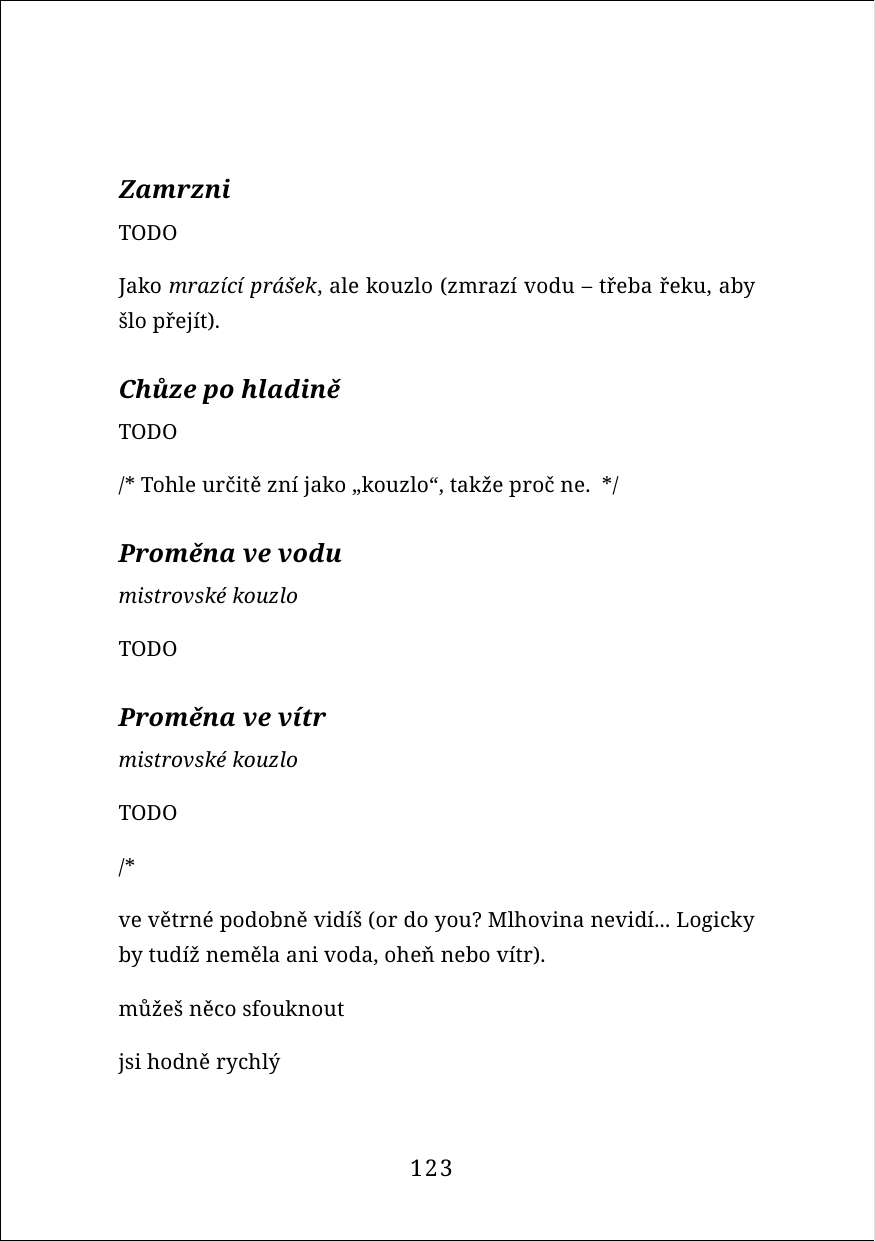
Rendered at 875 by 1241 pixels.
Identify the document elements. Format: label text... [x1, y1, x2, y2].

text TODO [118, 417, 756, 446]
text ve větrné podobně vidíš (or do you? Mlhovina nevidí... Logicky by tudíž neměla ani voda, oheň nebo vítr). [118, 905, 756, 969]
subtitle Proměna ve vodu [118, 535, 756, 569]
subtitle Proměna ve vítr [118, 699, 756, 733]
subtitle Zamrzni [118, 172, 756, 206]
subtitle Chůze po hladině [118, 371, 756, 405]
text jsi hodně rychlý [118, 1047, 756, 1075]
text mistrovské kouzlo [118, 581, 756, 610]
text Jako mrazící prášek, ale kouzlo (zmrazí vodu – třeba řeku, aby šlo přejít). [118, 271, 756, 335]
text TODO [118, 634, 756, 663]
text /* [118, 852, 756, 880]
text mistrovské kouzlo [118, 745, 756, 774]
text můžeš něco sfouknout [118, 994, 756, 1022]
text TODO [118, 798, 756, 827]
text /* Tohle určitě zní jako „kouzlo“, takže proč ne. */ [118, 470, 756, 499]
text TODO [118, 218, 756, 246]
